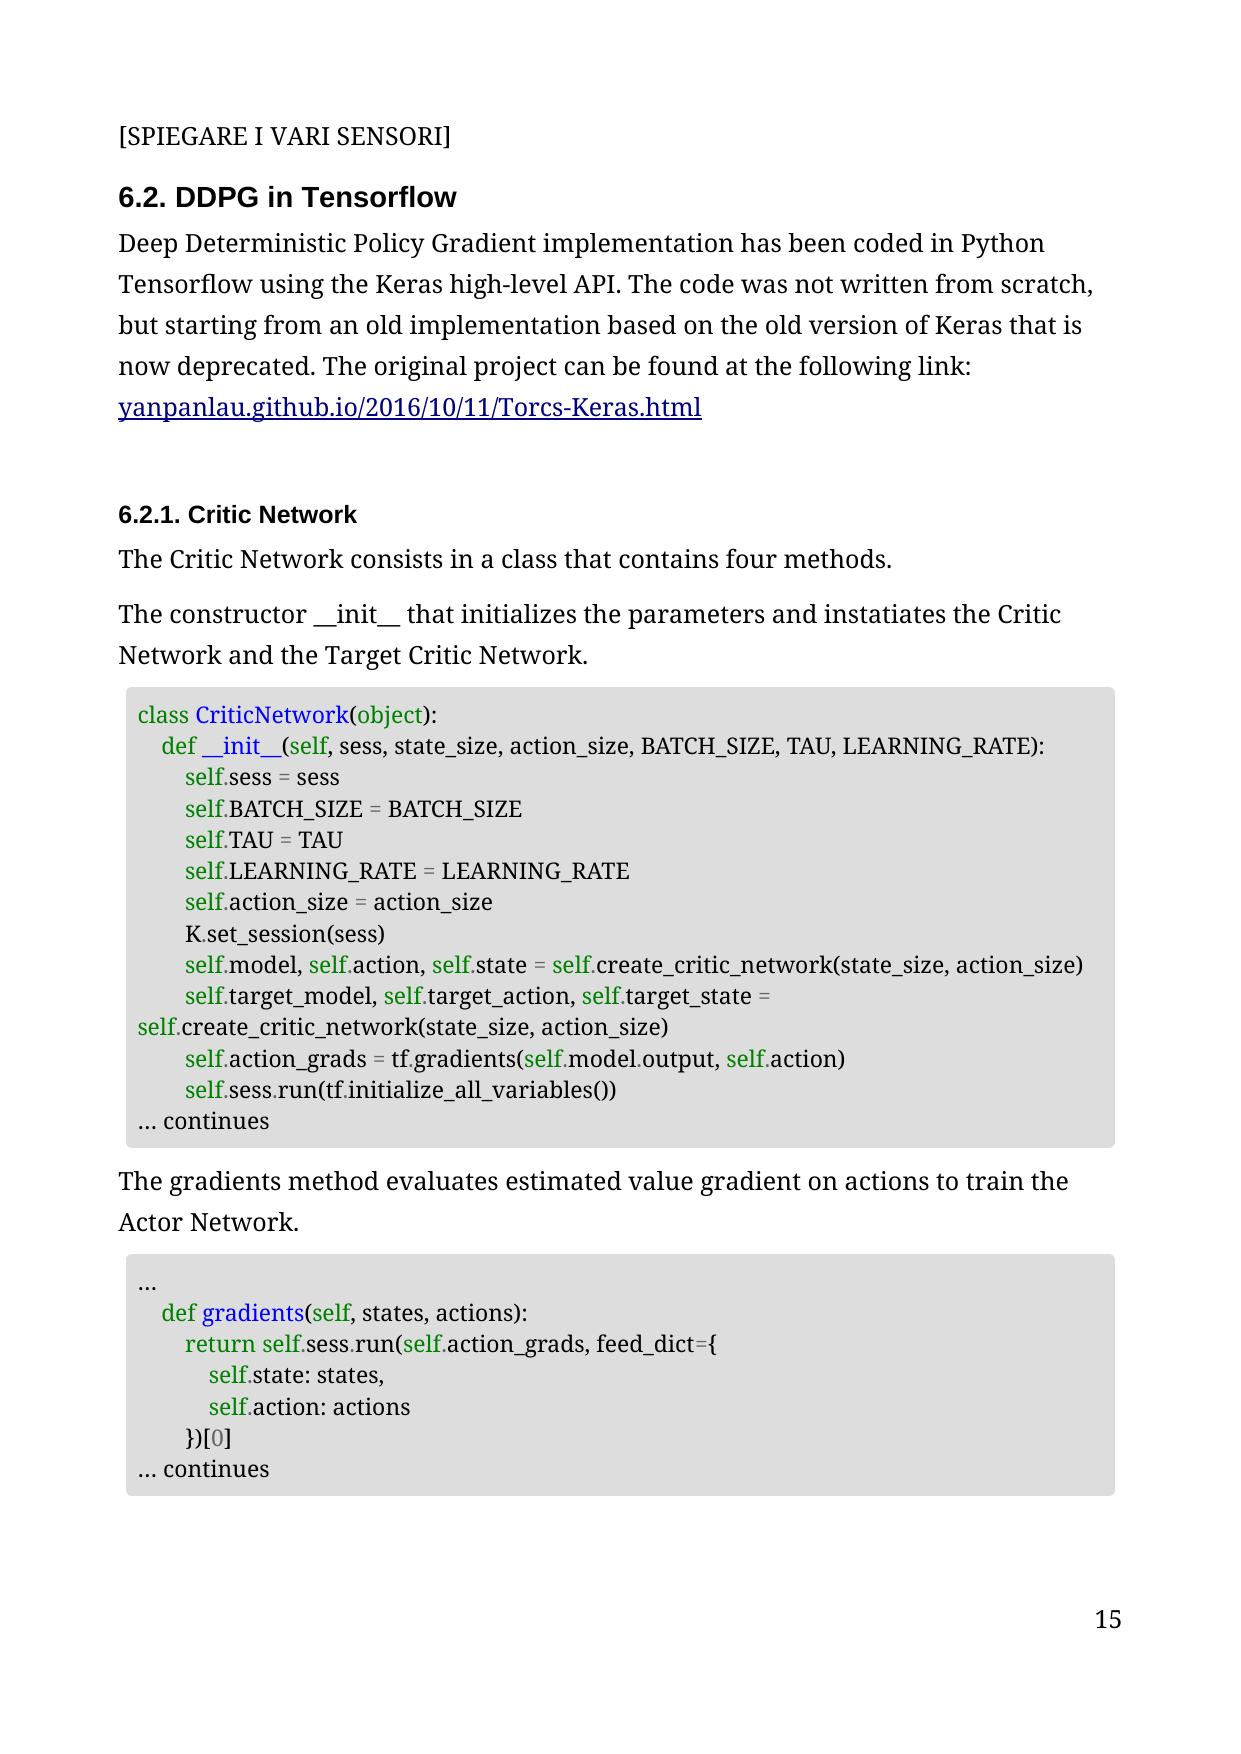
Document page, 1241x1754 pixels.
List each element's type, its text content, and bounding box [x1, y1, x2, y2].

subtitle Critic Network [118, 500, 1122, 529]
subtitle DDPG in Tensorflow [118, 180, 1122, 213]
text Deep Deterministic Policy Gradient implementation has been coded in Python Tensorflow using the Keras high-level API. The code was not written from scratch, but starting from an old implementation based on the old version of Keras that is now deprecated. The original project can be found at the following link: yanpanlau.github.io/2016/10/11/Torcs-Keras.html [118, 226, 1122, 423]
text [SPIEGARE I VARI SENSORI] [118, 118, 1122, 152]
text The constructor __init__ that initializes the parameters and instatiates the Critic Network and the Target Critic Network. [118, 597, 1122, 672]
text The gradients method evaluates estimated value gradient on actions to train the Actor Network. [118, 1164, 1122, 1238]
text The Critic Network consists in a class that contains four methods. [118, 541, 1122, 575]
